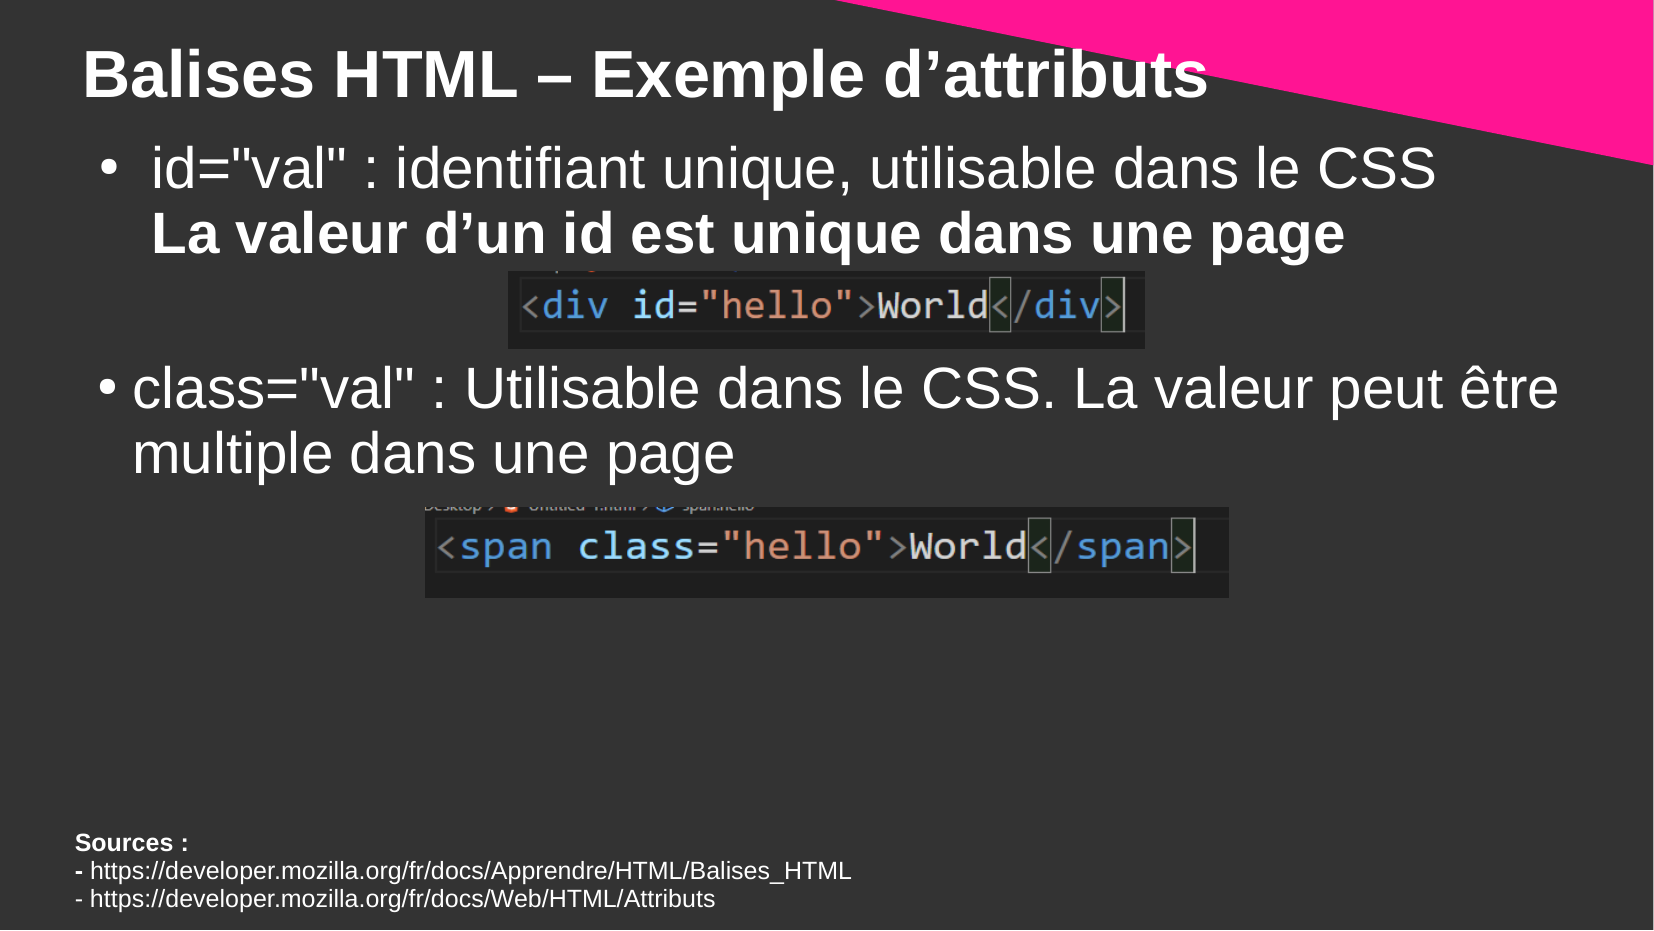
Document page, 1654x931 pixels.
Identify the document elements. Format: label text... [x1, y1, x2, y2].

picture [508, 271, 1145, 348]
title Balises HTML – Exemple d’attributs [82, 37, 1288, 122]
list id="val" : identifiant unique, utilisable dans le CSS La valeur d’un id est unique dans une page [80, 135, 1545, 338]
text_box class="val" : Utilisable dans le CSS. La valeur peut être multiple dans une page [82, 348, 1635, 559]
text_box Sources : - https://developer.mozilla.org/fr/docs/Apprendre/HTML/Balises_HTML - https://developer.mozilla.org/fr/docs/Web/HTML/Attributs [59, 821, 1546, 920]
text_box [834, 0, 1654, 166]
picture [425, 507, 1229, 598]
